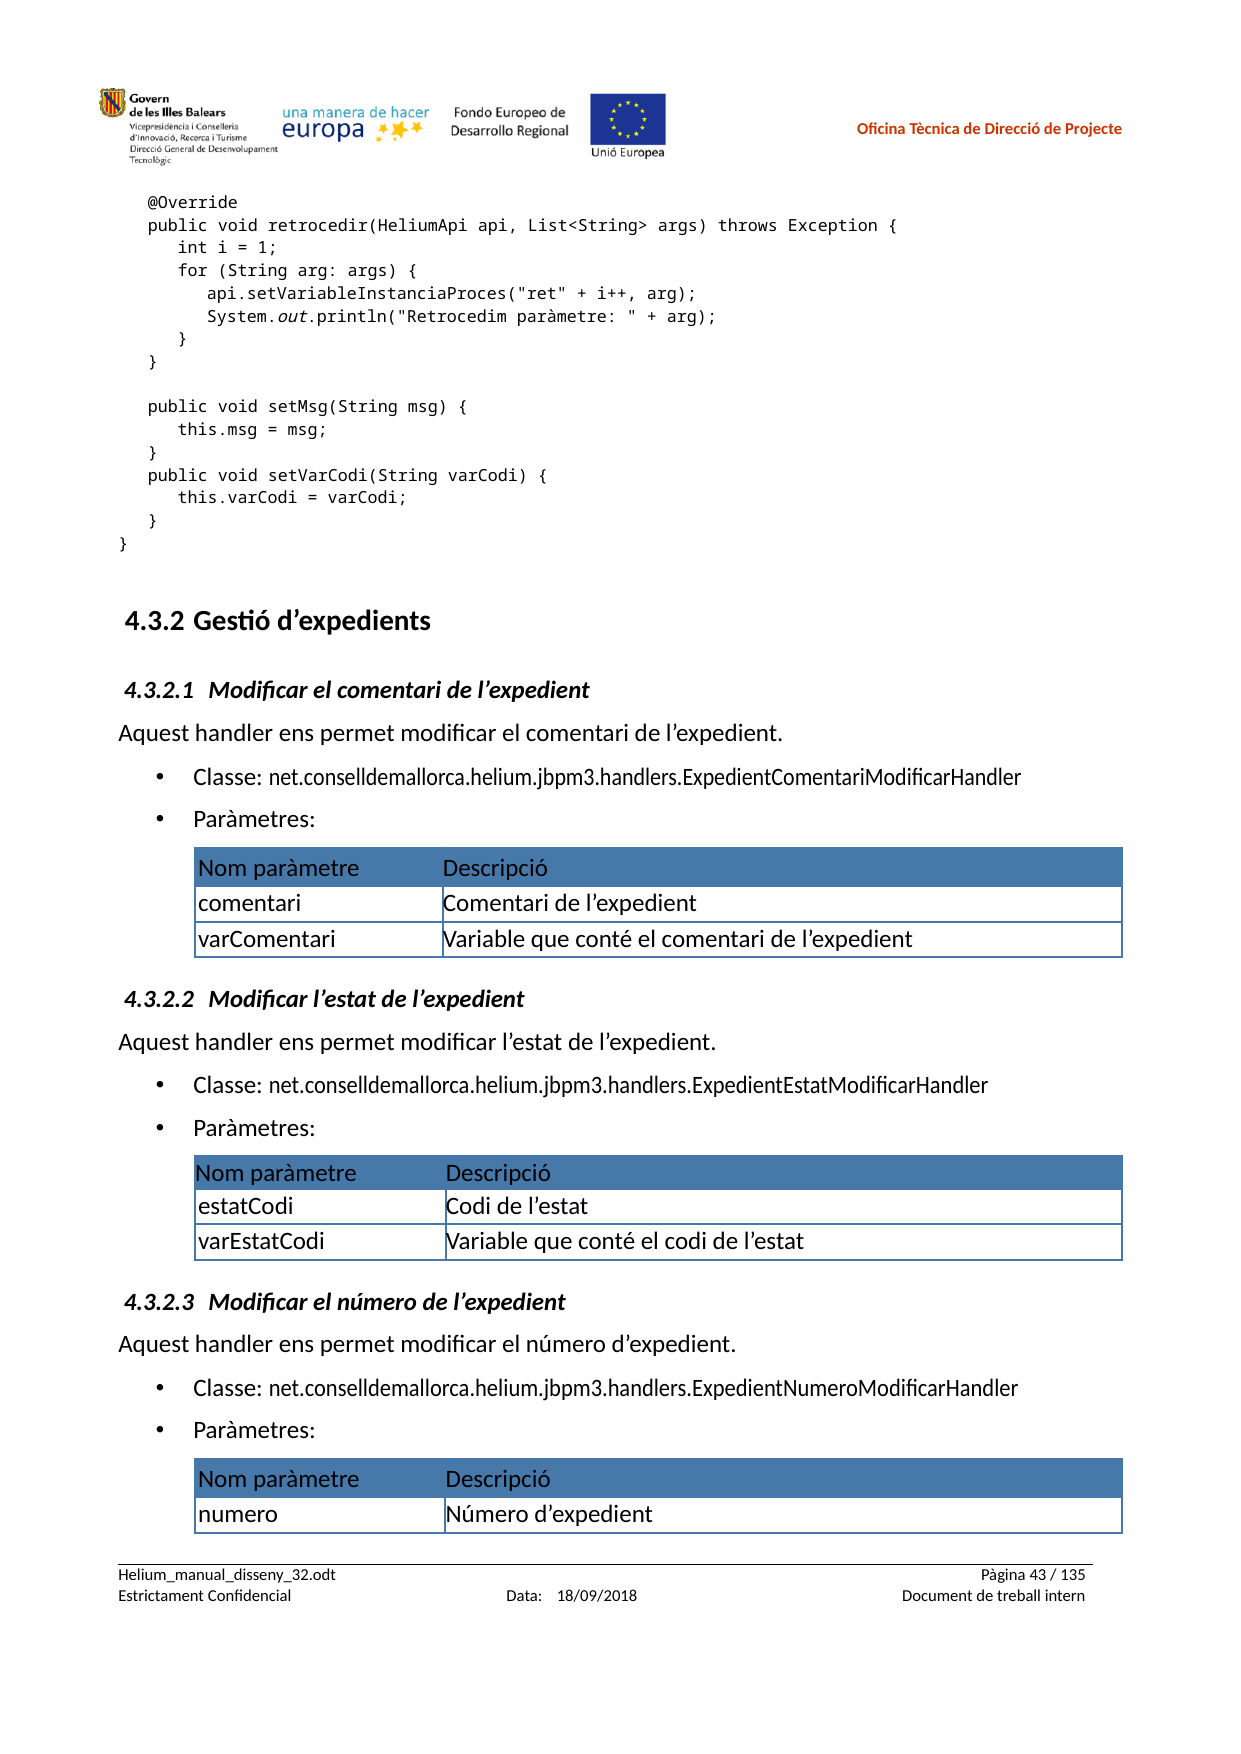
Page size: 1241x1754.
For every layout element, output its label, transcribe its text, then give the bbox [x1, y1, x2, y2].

text Aquest handler ens permet modificar el comentari de l’expedient. [118, 718, 1122, 748]
table_header Descripció [446, 1157, 1121, 1188]
list Classe: net.conselldemallorca.helium.jbpm3.handlers.ExpedientNumeroModificarHandler [156, 1372, 1122, 1402]
table_cell Número d’expedient [446, 1498, 1121, 1532]
text @Override [118, 191, 1122, 213]
table_header Descripció [446, 1460, 1121, 1496]
list Paràmetres: [156, 1112, 1122, 1143]
text api.setVariableInstanciaProces("ret" + i++, arg); [118, 281, 1122, 304]
table_header Nom paràmetre [196, 849, 442, 885]
text int i = 1; [118, 236, 1122, 259]
text System.out.println("Retrocedim paràmetre: " + arg); [118, 304, 1122, 327]
text } [118, 440, 1122, 463]
table_cell varComentari [196, 923, 442, 956]
table_cell numero [196, 1498, 444, 1532]
text public void setVarCodi(String varCodi) { [118, 463, 1122, 486]
list Classe: net.conselldemallorca.helium.jbpm3.handlers.ExpedientEstatModificarHandler [156, 1069, 1122, 1099]
table_cell Codi de l’estat [447, 1190, 1121, 1223]
table_header Nom paràmetre [196, 1460, 444, 1496]
table_cell varEstatCodi [196, 1225, 445, 1259]
text Aquest handler ens permet modificar l’estat de l’expedient. [118, 1026, 1122, 1057]
list Paràmetres: [156, 804, 1122, 834]
text } [118, 508, 1122, 531]
subtitle Modificar el número de l’expedient [118, 1286, 1122, 1316]
text for (String arg: args) { [118, 259, 1122, 281]
picture [99, 87, 668, 166]
table_cell estatCodi [196, 1190, 445, 1223]
text Aquest handler ens permet modificar el número d’expedient. [118, 1329, 1122, 1359]
list Paràmetres: [156, 1415, 1122, 1445]
table_cell Comentari de l’expedient [444, 887, 1121, 921]
subtitle Gestió d’expedients [118, 602, 1122, 637]
table_header Descripció [444, 849, 1121, 885]
subtitle Modificar el comentari de l’expedient [118, 675, 1122, 705]
text } [118, 349, 1122, 372]
text this.msg = msg; [118, 418, 1122, 440]
list Classe: net.conselldemallorca.helium.jbpm3.handlers.ExpedientComentariModificarHandler [156, 761, 1122, 791]
table_header Nom paràmetre [196, 1157, 446, 1188]
text this.varCodi = varCodi; [118, 486, 1122, 508]
text public void setMsg(String msg) { [118, 395, 1122, 418]
table_cell Variable que conté el codi de l’estat [447, 1225, 1121, 1259]
text } [118, 531, 1122, 554]
subtitle Modificar l’estat de l’expedient [118, 983, 1122, 1013]
table_cell Variable que conté el comentari de l’expedient [444, 923, 1121, 956]
text } [118, 327, 1122, 349]
text public void retrocedir(HeliumApi api, List<String> args) throws Exception { [118, 213, 1122, 236]
table_cell comentari [196, 887, 442, 921]
